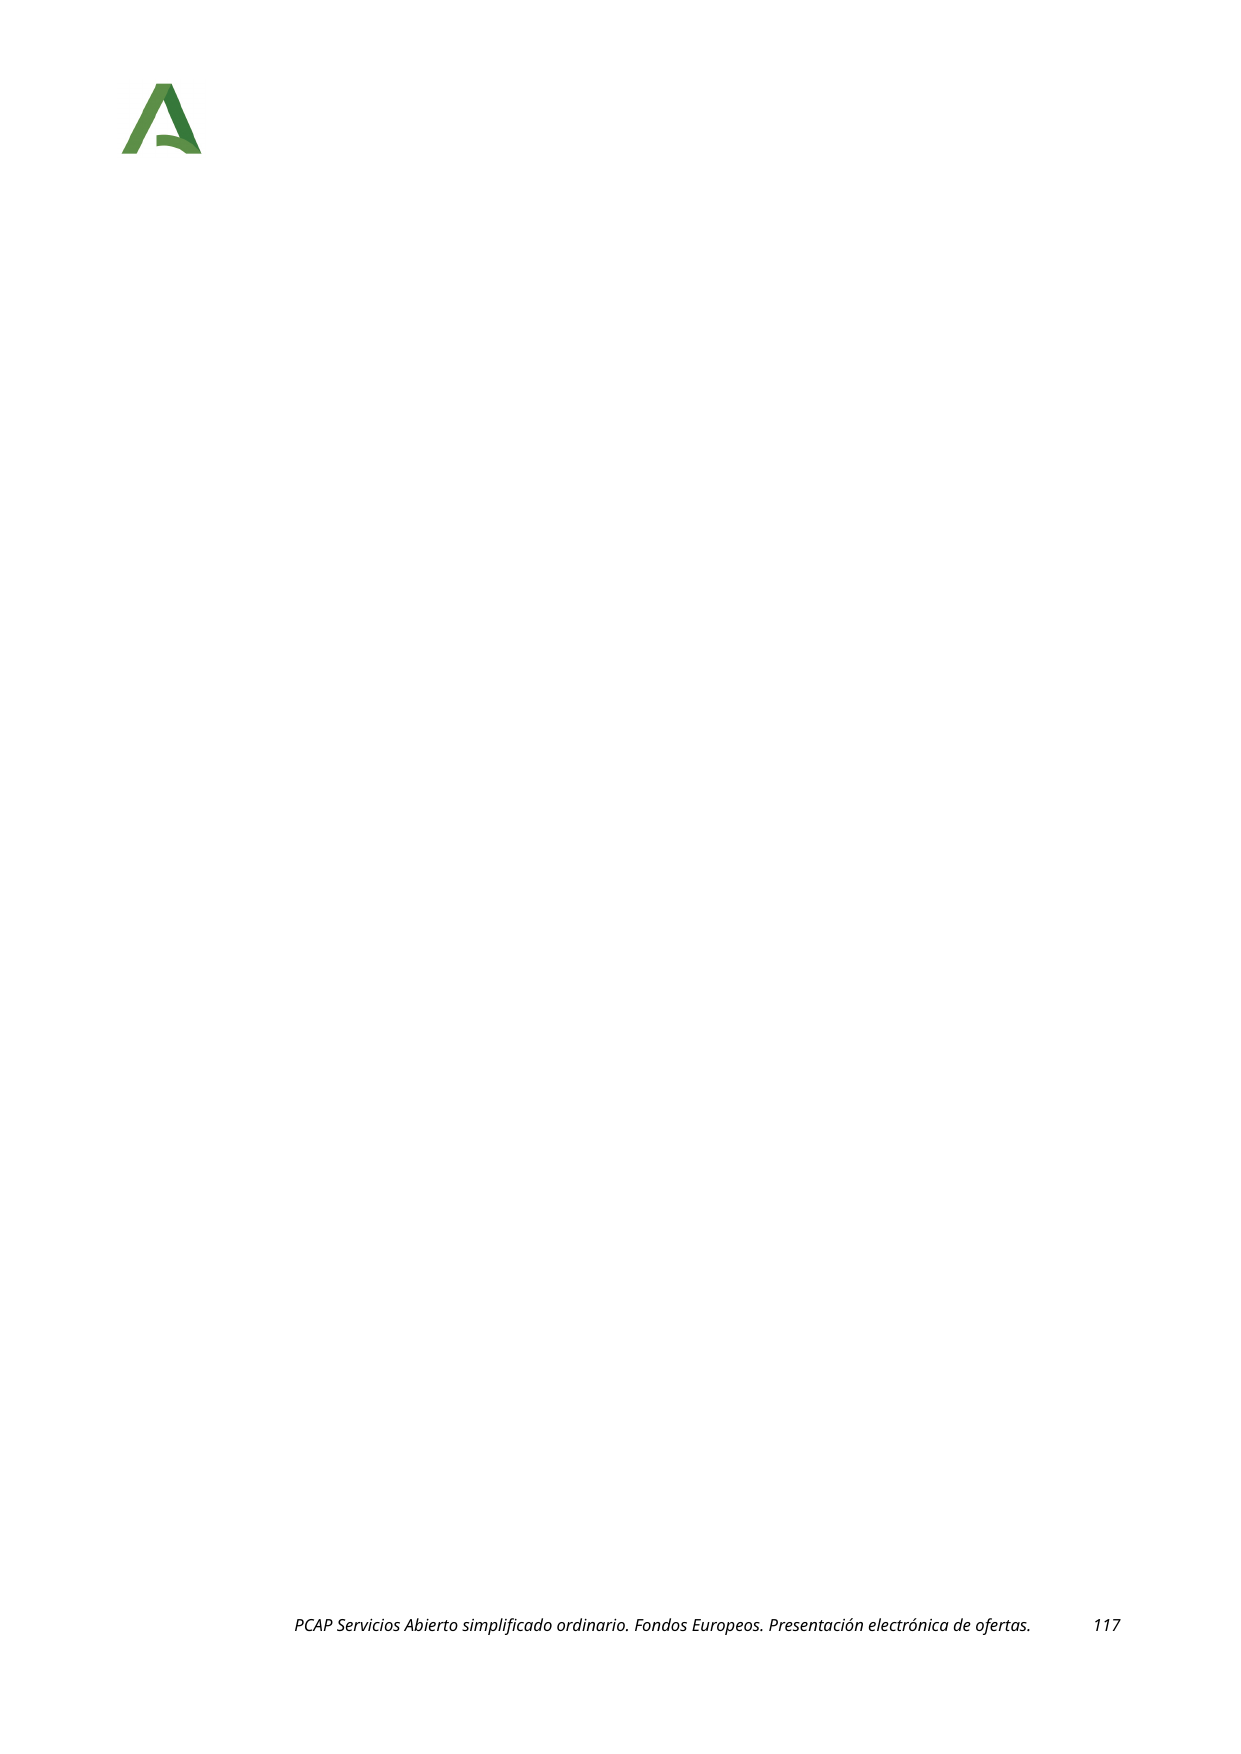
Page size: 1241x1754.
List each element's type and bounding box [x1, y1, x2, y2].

picture [117, 79, 206, 158]
